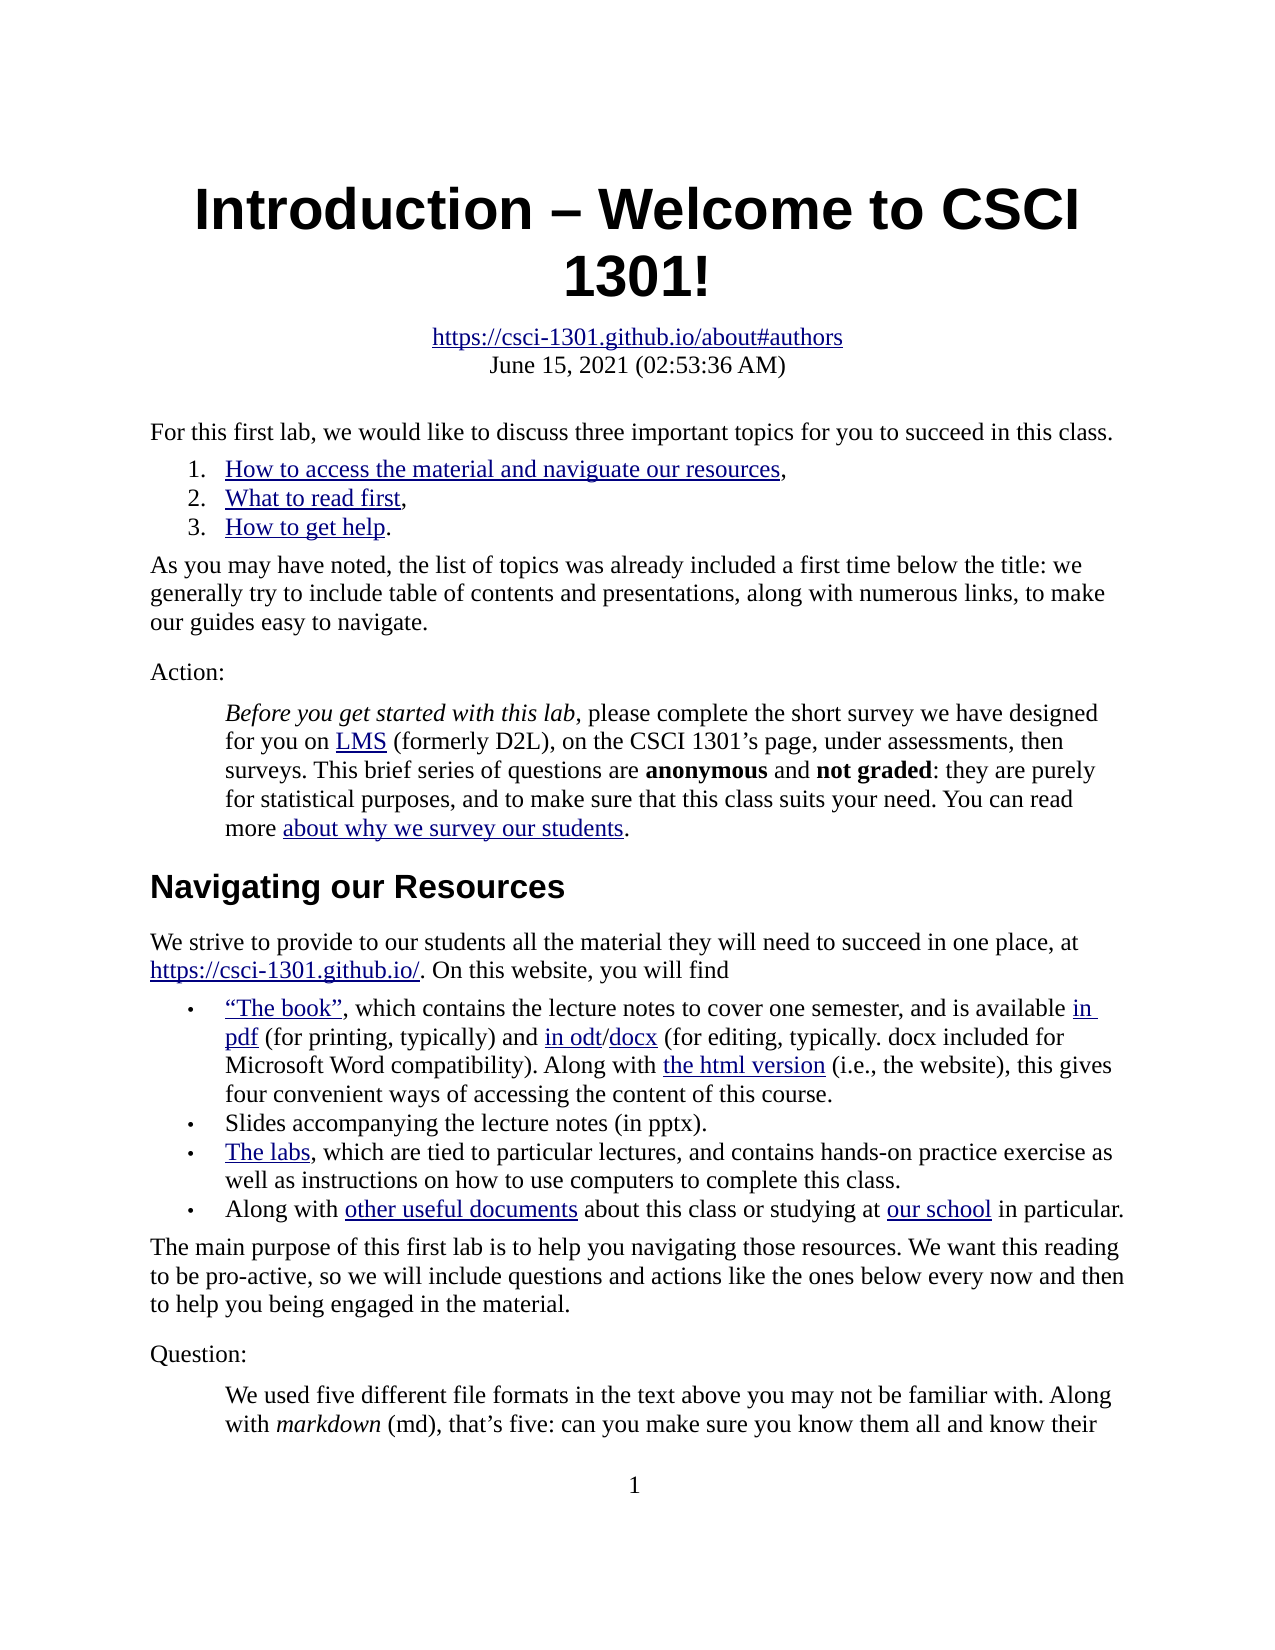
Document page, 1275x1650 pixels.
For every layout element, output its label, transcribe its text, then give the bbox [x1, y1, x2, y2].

list “The book”, which contains the lecture notes to cover one semester, and is available in pdf (for printing, typically) and in odt/docx (for editing, typically. docx included for Microsoft Word compatibility). Along with the html version (i.e., the website), this gives four convenient ways of accessing the content of this course. [187, 993, 1125, 1108]
list What to read first, [187, 483, 1125, 512]
text We strive to provide to our students all the material they will need to succeed in one place, at https://csci-1301.github.io/. On this website, you will find [150, 927, 1125, 984]
text Question: [150, 1339, 1125, 1368]
list Slides accompanying the lecture notes (in pptx). [187, 1108, 1125, 1137]
text Action: [150, 657, 1125, 686]
text We used five different file formats in the text above you may not be familiar with. Along with markdown (md), that’s five: can you make sure you know them all and know their [225, 1380, 1125, 1437]
text As you may have noted, the list of topics was already included a first time below the title: we generally try to include table of contents and presentations, along with numerous links, to make our guides easy to navigate. [150, 550, 1125, 636]
subtitle Navigating our Resources [150, 866, 1125, 905]
text The main purpose of this first lab is to help you navigating those resources. We want this reading to be pro-active, so we will include questions and actions like the ones below every now and then to help you being engaged in the material. [150, 1232, 1125, 1318]
text For this first lab, we would like to discuss three important topics for you to succeed in this class. [150, 417, 1125, 446]
text Before you get started with this lab, please complete the short survey we have designed for you on LMS (formerly D2L), on the CSCI 1301’s page, under assessments, then surveys. This brief series of questions are anonymous and not graded: they are purely for statistical purposes, and to make sure that this class suits your need. You can read more about why we survey our students. [225, 698, 1125, 841]
list How to get help. [187, 512, 1125, 541]
text June 15, 2021 (02:53:36 AM) [150, 350, 1125, 379]
list How to access the material and naviguate our resources, [187, 454, 1125, 483]
list The labs, which are tied to particular lectures, and contains hands-on practice exercise as well as instructions on how to use computers to complete this class. [187, 1137, 1125, 1194]
title Introduction – Welcome to CSCI 1301! [150, 175, 1125, 309]
text https://csci-1301.github.io/about#authors [150, 322, 1125, 350]
list Along with other useful documents about this class or studying at our school in particular. [187, 1194, 1125, 1223]
